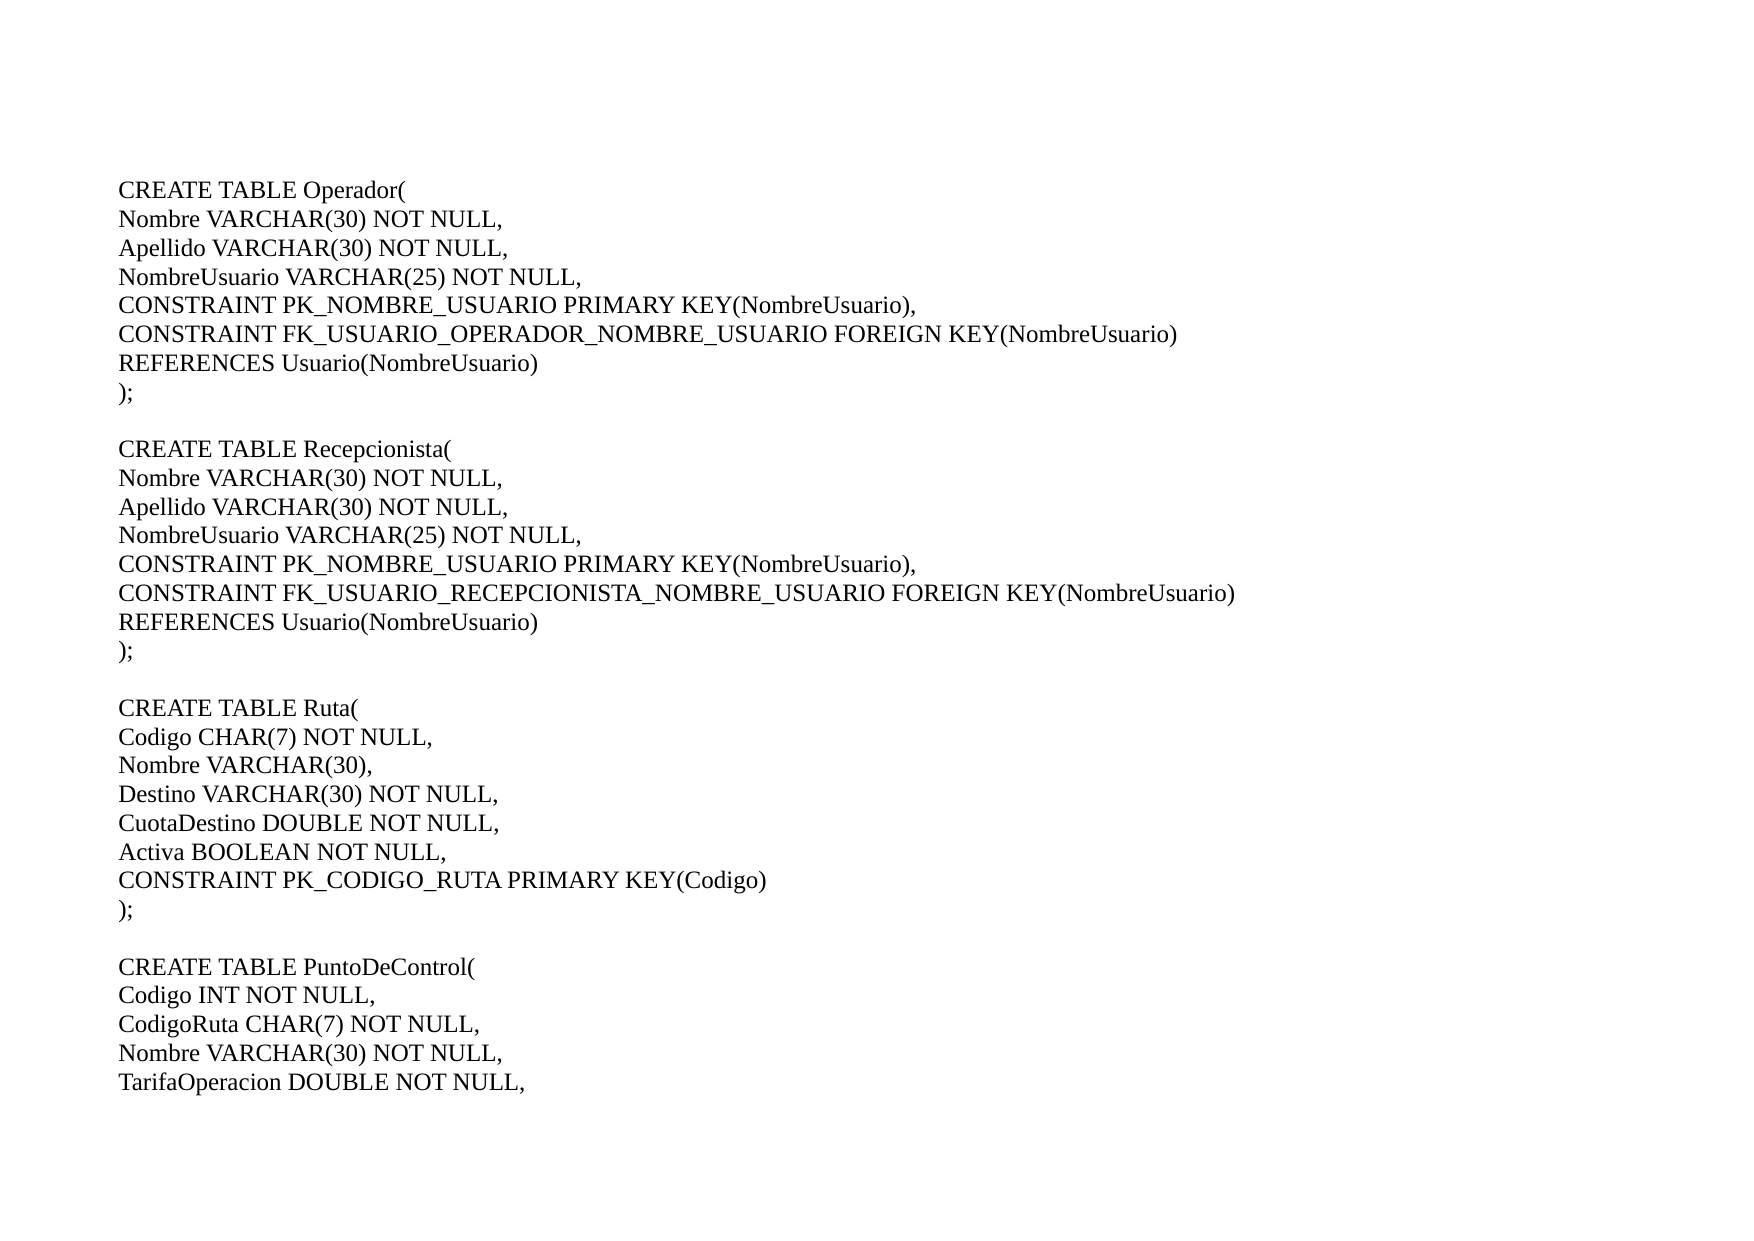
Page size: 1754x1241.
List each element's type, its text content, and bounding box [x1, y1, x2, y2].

text NombreUsuario VARCHAR(25) NOT NULL, [118, 262, 1636, 291]
text ); [118, 377, 1636, 406]
text REFERENCES Usuario(NombreUsuario) [118, 607, 1636, 636]
text NombreUsuario VARCHAR(25) NOT NULL, [118, 521, 1636, 549]
text CREATE TABLE Ruta( [118, 693, 1636, 722]
text CuotaDestino DOUBLE NOT NULL, [118, 808, 1636, 837]
text CREATE TABLE Operador( [118, 176, 1636, 204]
text CREATE TABLE PuntoDeControl( [118, 952, 1636, 981]
text Nombre VARCHAR(30) NOT NULL, [118, 204, 1636, 233]
text Nombre VARCHAR(30) NOT NULL, [118, 1038, 1636, 1067]
text ); [118, 636, 1636, 664]
text Nombre VARCHAR(30), [118, 751, 1636, 779]
text CONSTRAINT FK_USUARIO_OPERADOR_NOMBRE_USUARIO FOREIGN KEY(NombreUsuario) [118, 319, 1636, 348]
text TarifaOperacion DOUBLE NOT NULL, [118, 1067, 1636, 1096]
text Codigo CHAR(7) NOT NULL, [118, 722, 1636, 751]
text CONSTRAINT PK_NOMBRE_USUARIO PRIMARY KEY(NombreUsuario), [118, 291, 1636, 319]
text CONSTRAINT PK_NOMBRE_USUARIO PRIMARY KEY(NombreUsuario), [118, 549, 1636, 578]
text Codigo INT NOT NULL, [118, 981, 1636, 1009]
text CodigoRuta CHAR(7) NOT NULL, [118, 1009, 1636, 1038]
text Nombre VARCHAR(30) NOT NULL, [118, 463, 1636, 492]
text CREATE TABLE Recepcionista( [118, 434, 1636, 463]
text CONSTRAINT PK_CODIGO_RUTA PRIMARY KEY(Codigo) [118, 866, 1636, 894]
text CONSTRAINT FK_USUARIO_RECEPCIONISTA_NOMBRE_USUARIO FOREIGN KEY(NombreUsuario) [118, 578, 1636, 607]
text Activa BOOLEAN NOT NULL, [118, 837, 1636, 866]
text ); [118, 894, 1636, 923]
text REFERENCES Usuario(NombreUsuario) [118, 348, 1636, 377]
text Apellido VARCHAR(30) NOT NULL, [118, 233, 1636, 262]
text Apellido VARCHAR(30) NOT NULL, [118, 492, 1636, 521]
text Destino VARCHAR(30) NOT NULL, [118, 779, 1636, 808]
